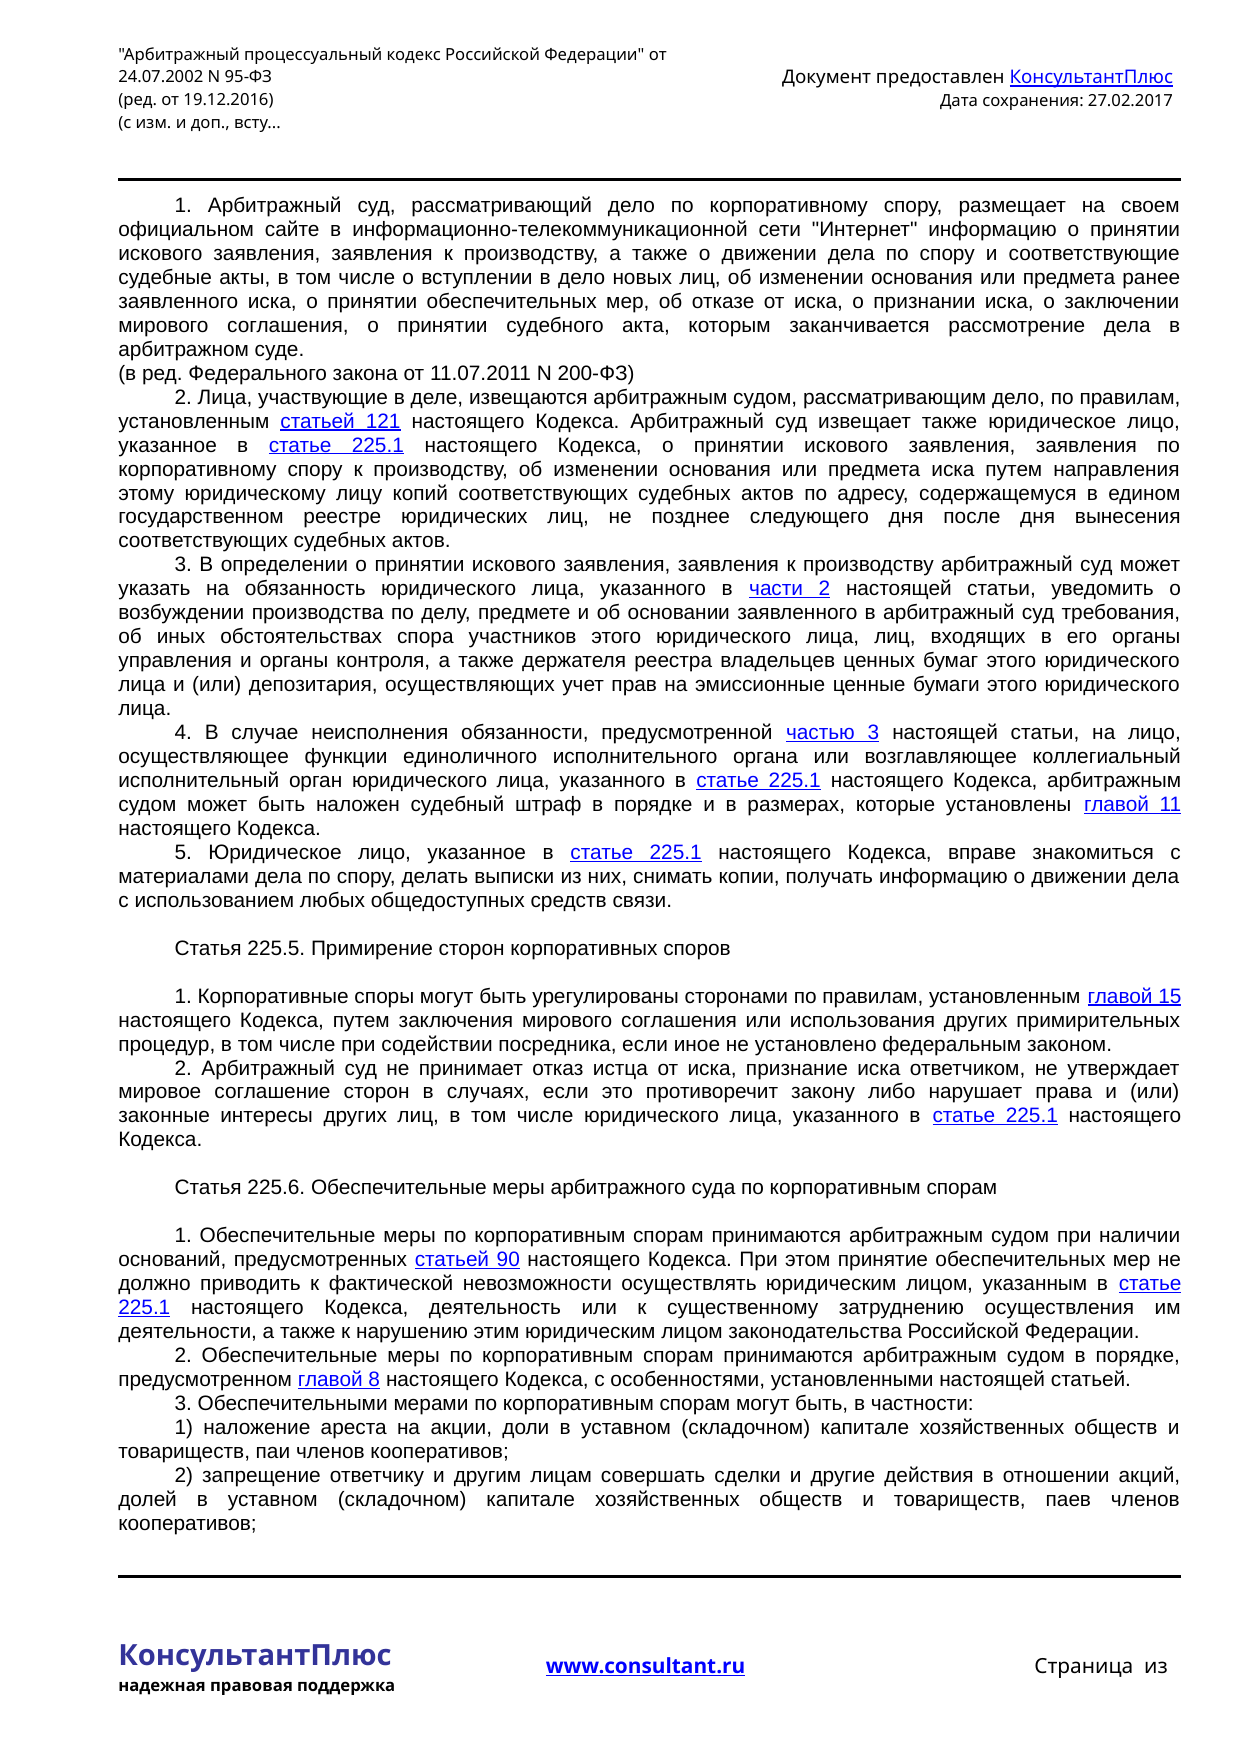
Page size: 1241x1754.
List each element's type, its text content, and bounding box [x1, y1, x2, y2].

text 2. Лица, участвующие в деле, извещаются арбитражным судом, рассматривающим дело, по правилам, установленным статьей 121 настоящего Кодекса. Арбитражный суд извещает также юридическое лицо, указанное в статье 225.1 настоящего Кодекса, о принятии искового заявления, заявления по корпоративному спору к производству, об изменении основания или предмета иска путем направления этому юридическому лицу копий соответствующих судебных актов по адресу, содержащемуся в едином государственном реестре юридических лиц, не позднее следующего дня после дня вынесения соответствующих судебных актов. [118, 384, 1181, 552]
text 4. В случае неисполнения обязанности, предусмотренной частью 3 настоящей статьи, на лицо, осуществляющее функции единоличного исполнительного органа или возглавляющее коллегиальный исполнительный орган юридического лица, указанного в статье 225.1 настоящего Кодекса, арбитражным судом может быть наложен судебный штраф в порядке и в размерах, которые установлены главой 11 настоящего Кодекса. [118, 720, 1181, 840]
text 3. В определении о принятии искового заявления, заявления к производству арбитражный суд может указать на обязанность юридического лица, указанного в части 2 настоящей статьи, уведомить о возбуждении производства по делу, предмете и об основании заявленного в арбитражный суд требования, об иных обстоятельствах спора участников этого юридического лица, лиц, входящих в его органы управления и органы контроля, а также держателя реестра владельцев ценных бумаг этого юридического лица и (или) депозитария, осуществляющих учет прав на эмиссионные ценные бумаги этого юридического лица. [118, 552, 1181, 720]
text 5. Юридическое лицо, указанное в статье 225.1 настоящего Кодекса, вправе знакомиться с материалами дела по спору, делать выписки из них, снимать копии, получать информацию о движении дела с использованием любых общедоступных средств связи. [118, 840, 1181, 912]
text 1) наложение ареста на акции, доли в уставном (складочном) капитале хозяйственных обществ и товариществ, паи членов кооперативов; [118, 1415, 1181, 1463]
text 1. Арбитражный суд, рассматривающий дело по корпоративному спору, размещает на своем официальном сайте в информационно-телекоммуникационной сети "Интернет" информацию о принятии искового заявления, заявления к производству, а также о движении дела по спору и соответствующие судебные акты, в том числе о вступлении в дело новых лиц, об изменении основания или предмета ранее заявленного иска, о принятии обеспечительных мер, об отказе от иска, о признании иска, о заключении мирового соглашения, о принятии судебного акта, которым заканчивается рассмотрение дела в арбитражном суде. [118, 193, 1181, 361]
text 2. Арбитражный суд не принимает отказ истца от иска, признание иска ответчиком, не утверждает мировое соглашение сторон в случаях, если это противоречит закону либо нарушает права и (или) законные интересы других лиц, в том числе юридического лица, указанного в статье 225.1 настоящего Кодекса. [118, 1055, 1181, 1151]
subtitle Статья 225.5. Примирение сторон корпоративных споров [118, 936, 1181, 959]
text 3. Обеспечительными мерами по корпоративным спорам могут быть, в частности: [118, 1391, 1181, 1415]
text (в ред. Федерального закона от 11.07.2011 N 200-ФЗ) [118, 361, 1181, 384]
text 2) запрещение ответчику и другим лицам совершать сделки и другие действия в отношении акций, долей в уставном (складочном) капитале хозяйственных обществ и товариществ, паев членов кооперативов; [118, 1463, 1181, 1534]
subtitle Статья 225.6. Обеспечительные меры арбитражного суда по корпоративным спорам [118, 1175, 1181, 1199]
text 1. Корпоративные споры могут быть урегулированы сторонами по правилам, установленным главой 15 настоящего Кодекса, путем заключения мирового соглашения или использования других примирительных процедур, в том числе при содействии посредника, если иное не установлено федеральным законом. [118, 983, 1181, 1055]
text 2. Обеспечительные меры по корпоративным спорам принимаются арбитражным судом в порядке, предусмотренном главой 8 настоящего Кодекса, с особенностями, установленными настоящей статьей. [118, 1343, 1181, 1391]
text 1. Обеспечительные меры по корпоративным спорам принимаются арбитражным судом при наличии оснований, предусмотренных статьей 90 настоящего Кодекса. При этом принятие обеспечительных мер не должно приводить к фактической невозможности осуществлять юридическим лицом, указанным в статье 225.1 настоящего Кодекса, деятельность или к существенному затруднению осуществления им деятельности, а также к нарушению этим юридическим лицом законодательства Российской Федерации. [118, 1223, 1181, 1343]
